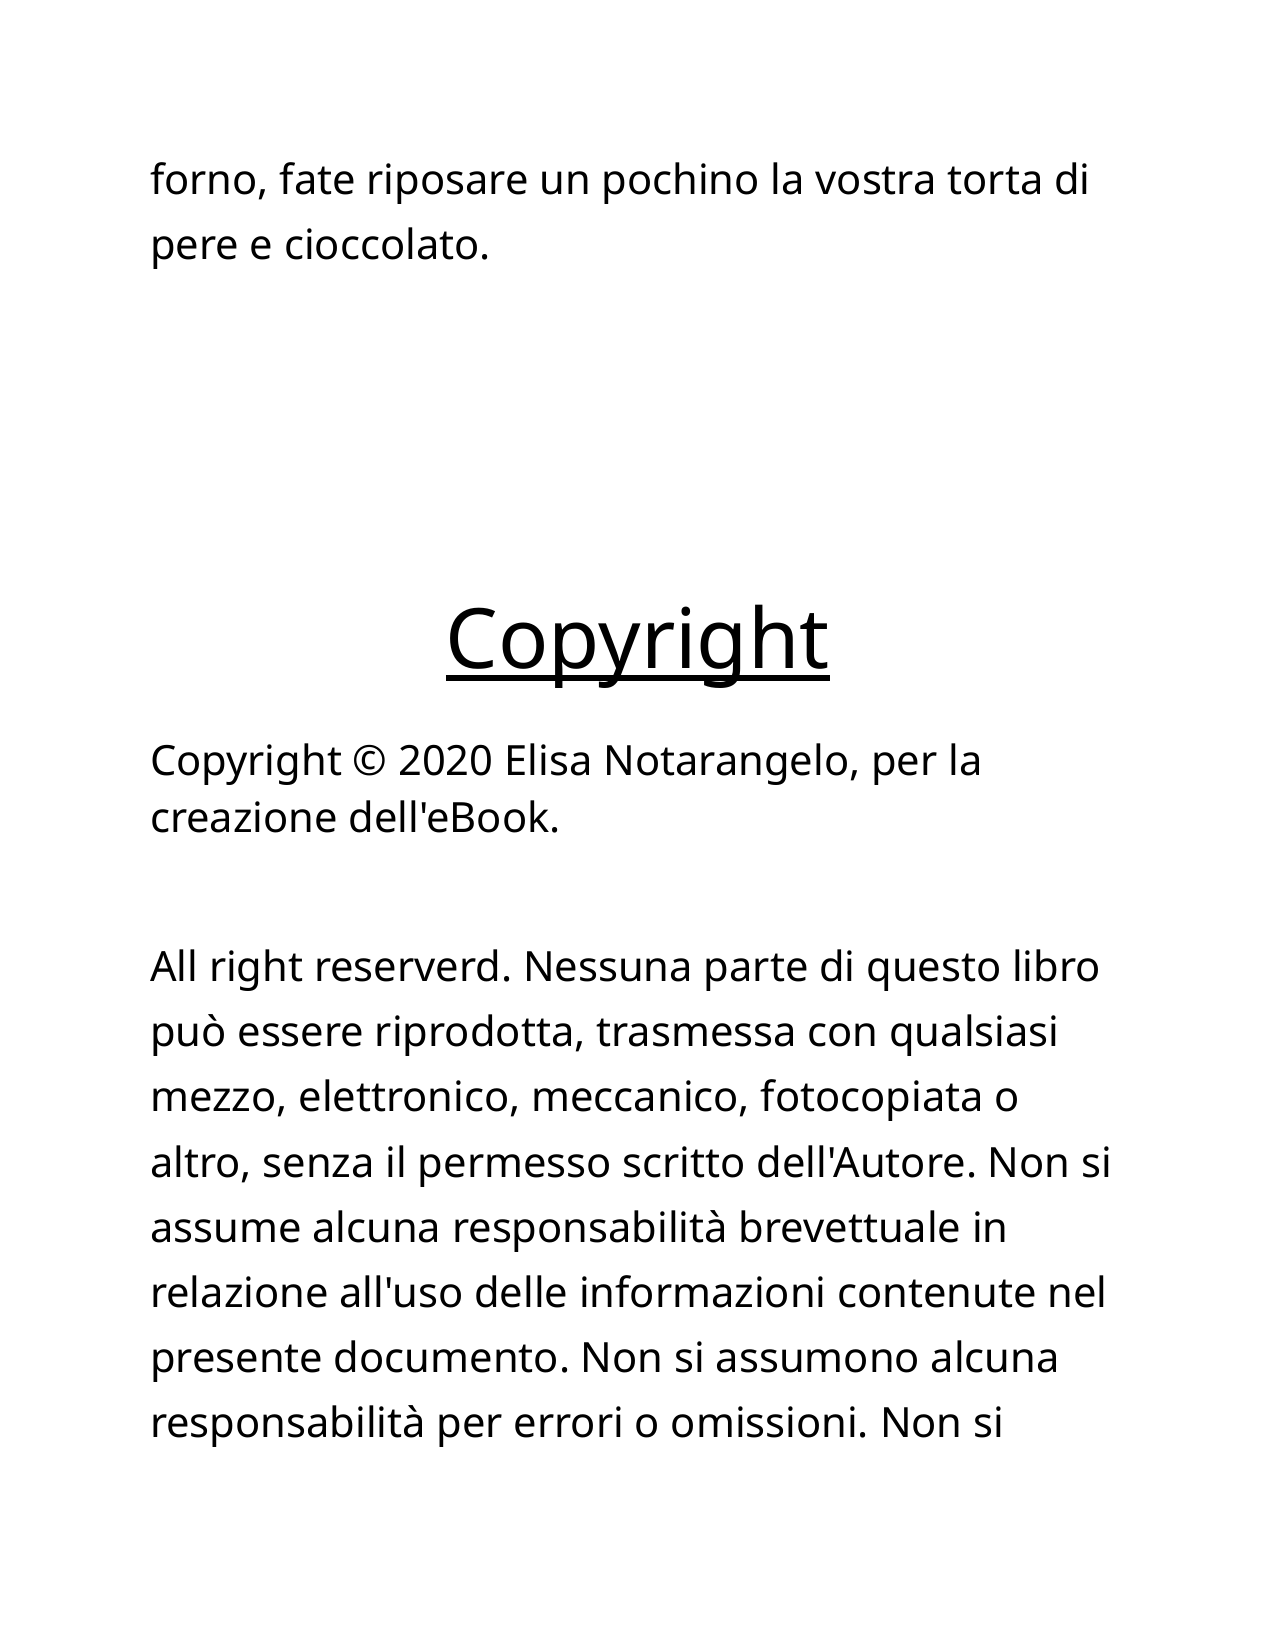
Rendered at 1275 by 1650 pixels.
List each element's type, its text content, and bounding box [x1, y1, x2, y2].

subtitle Copyright [150, 580, 1125, 693]
subtitle Copyright © 2020 Elisa Notarangelo, per la creazione dell'eBook. [150, 731, 1125, 844]
text All right reserverd. Nessuna parte di questo libro può essere riprodotta, trasmessa con qualsiasi mezzo, elettronico, meccanico, fotocopiata o altro, senza il permesso scritto dell'Autore. Non si assume alcuna responsabilità brevettuale in relazione all'uso delle informazioni contenute nel presente documento. Non si assumono alcuna responsabilità per errori o omissioni. Non si [150, 937, 1125, 1450]
list forno, fate riposare un pochino la vostra torta di pere e cioccolato. [150, 150, 1125, 272]
